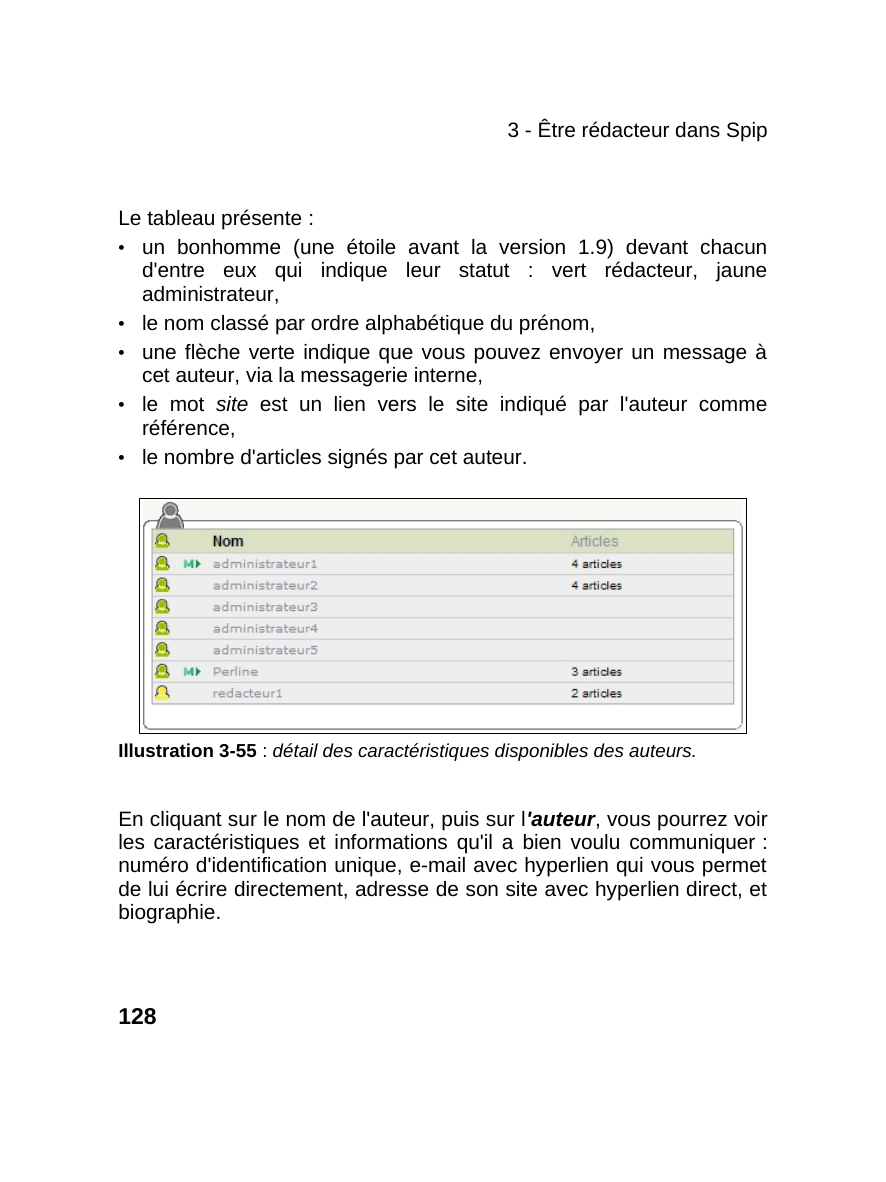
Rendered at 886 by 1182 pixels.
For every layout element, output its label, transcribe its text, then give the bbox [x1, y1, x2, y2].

list un bonhomme (une étoile avant la version 1.9) devant chacun d'entre eux qui indique leur statut : vert rédacteur, jaune administrateur, [118, 236, 768, 306]
list une flèche verte indique que vous pouvez envoyer un message à cet auteur, via la messagerie interne, [118, 341, 768, 387]
list le nombre d'articles signés par cet auteur. [118, 445, 768, 469]
picture [142, 501, 744, 731]
text Le tableau présente : [118, 207, 768, 230]
list le nom classé par ordre alphabétique du prénom, [118, 311, 768, 335]
list le mot site est un lien vers le site indiqué par l'auteur comme référence, [118, 393, 768, 439]
text En cliquant sur le nom de l'auteur, puis sur l'auteur, vous pourrez voir les caractéristiques et informations qu'il a bien voulu communiquer : numéro d'identification unique, e-mail avec hyperlien qui vous permet de lui écrire directement, adresse de son site avec hyperlien direct, et biographie. [118, 807, 768, 923]
text Illustration 3-55 : détail des caractéristiques disponibles des auteurs. [118, 498, 768, 761]
